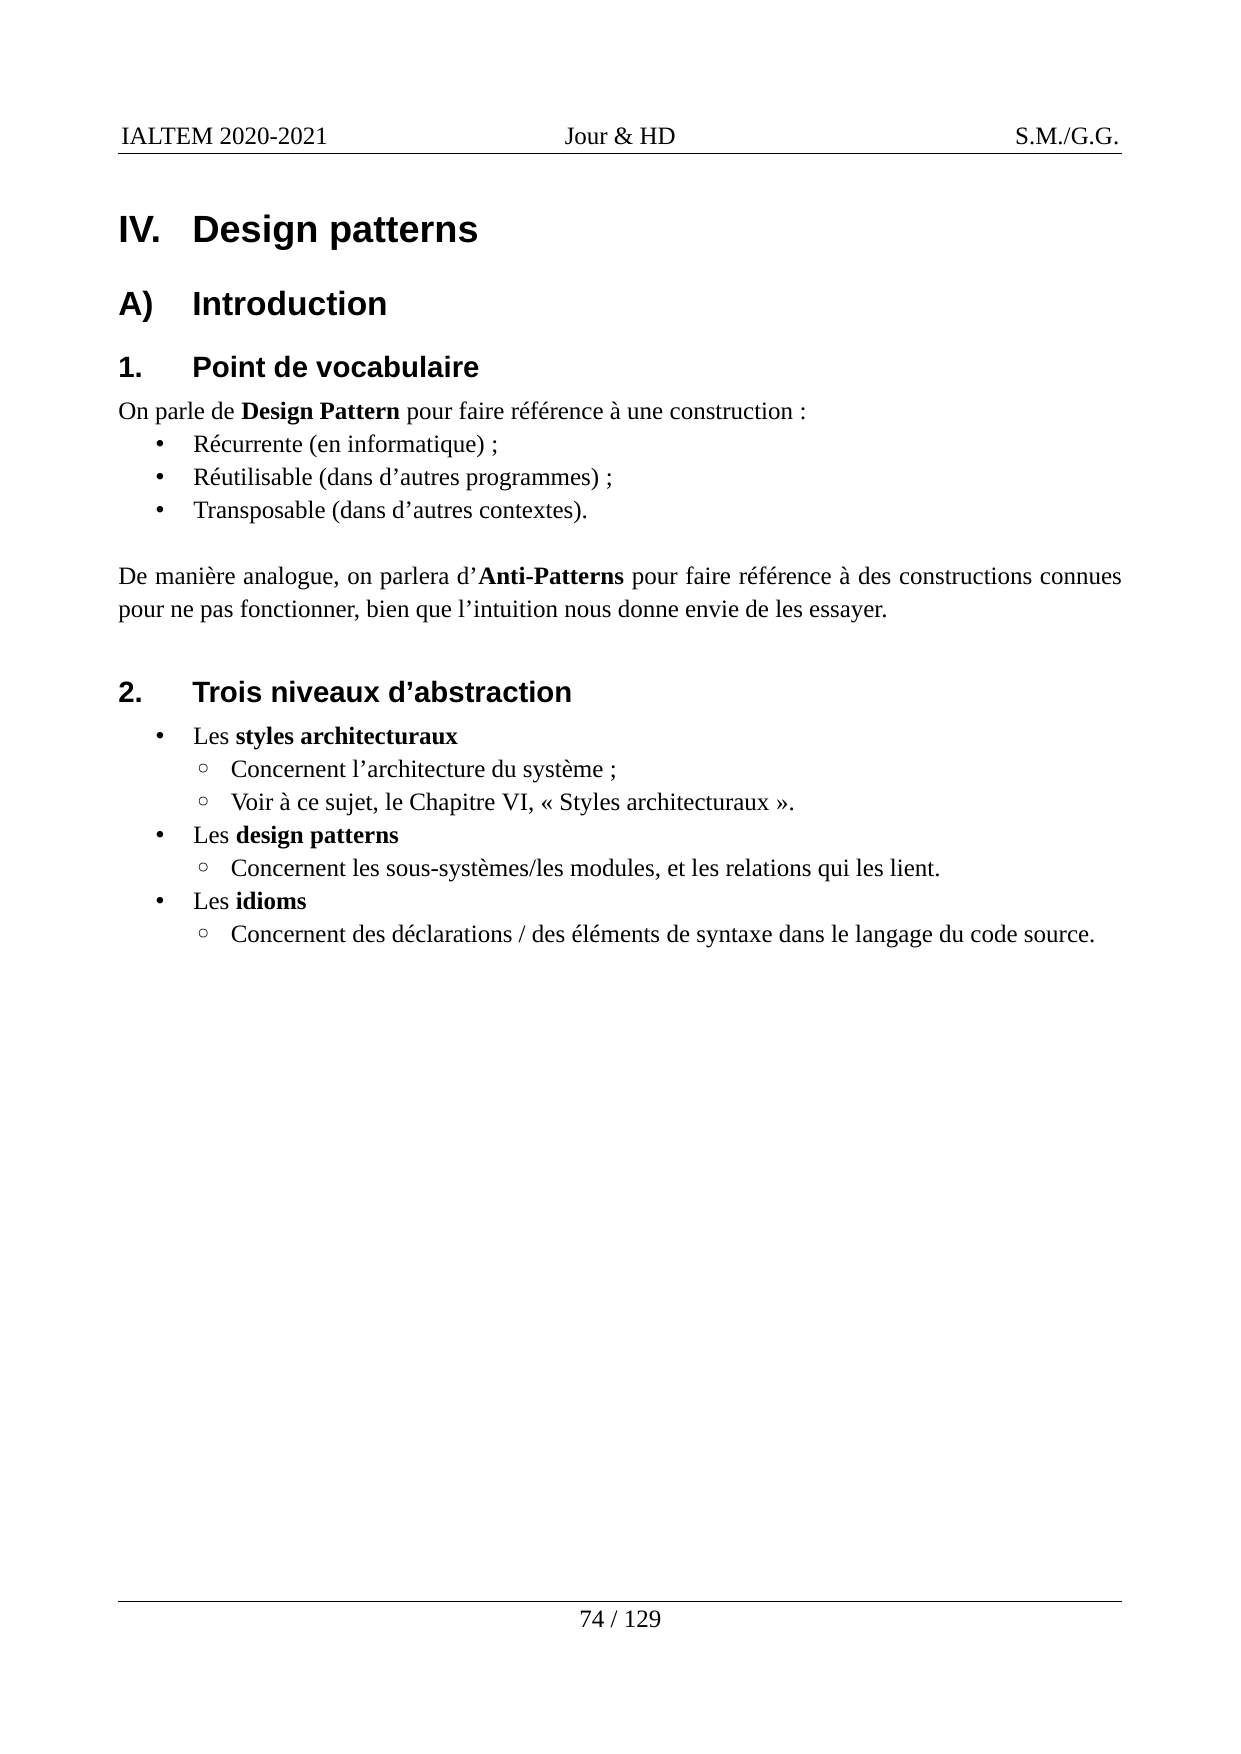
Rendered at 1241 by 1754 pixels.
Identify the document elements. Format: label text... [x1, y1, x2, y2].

list Concernent l’architecture du système ; [193, 754, 1122, 783]
subtitle Design patterns [118, 207, 1122, 251]
subtitle Trois niveaux d’abstraction [118, 675, 1122, 709]
list Transposable (dans d’autres contextes). [156, 495, 1122, 524]
list Concernent des déclarations / des éléments de syntaxe dans le langage du code source. [193, 919, 1122, 948]
text On parle de Design Pattern pour faire référence à une construction : [118, 396, 1122, 425]
list Les design patterns [156, 820, 1122, 849]
list Les idioms [156, 886, 1122, 915]
list Réutilisable (dans d’autres programmes) ; [156, 462, 1122, 491]
list Concernent les sous-systèmes/les modules, et les relations qui les lient. [193, 853, 1122, 882]
list Voir à ce sujet, le Chapitre VI, « Styles architecturaux ». [193, 787, 1122, 816]
subtitle Point de vocabulaire [118, 350, 1122, 384]
text De manière analogue, on parlera d’Anti-Patterns pour faire référence à des constructions connues pour ne pas fonctionner, bien que l’intuition nous donne envie de les essayer. [118, 561, 1122, 623]
subtitle Introduction [118, 284, 1122, 323]
list Récurrente (en informatique) ; [156, 429, 1122, 458]
list Les styles architecturaux [156, 721, 1122, 750]
